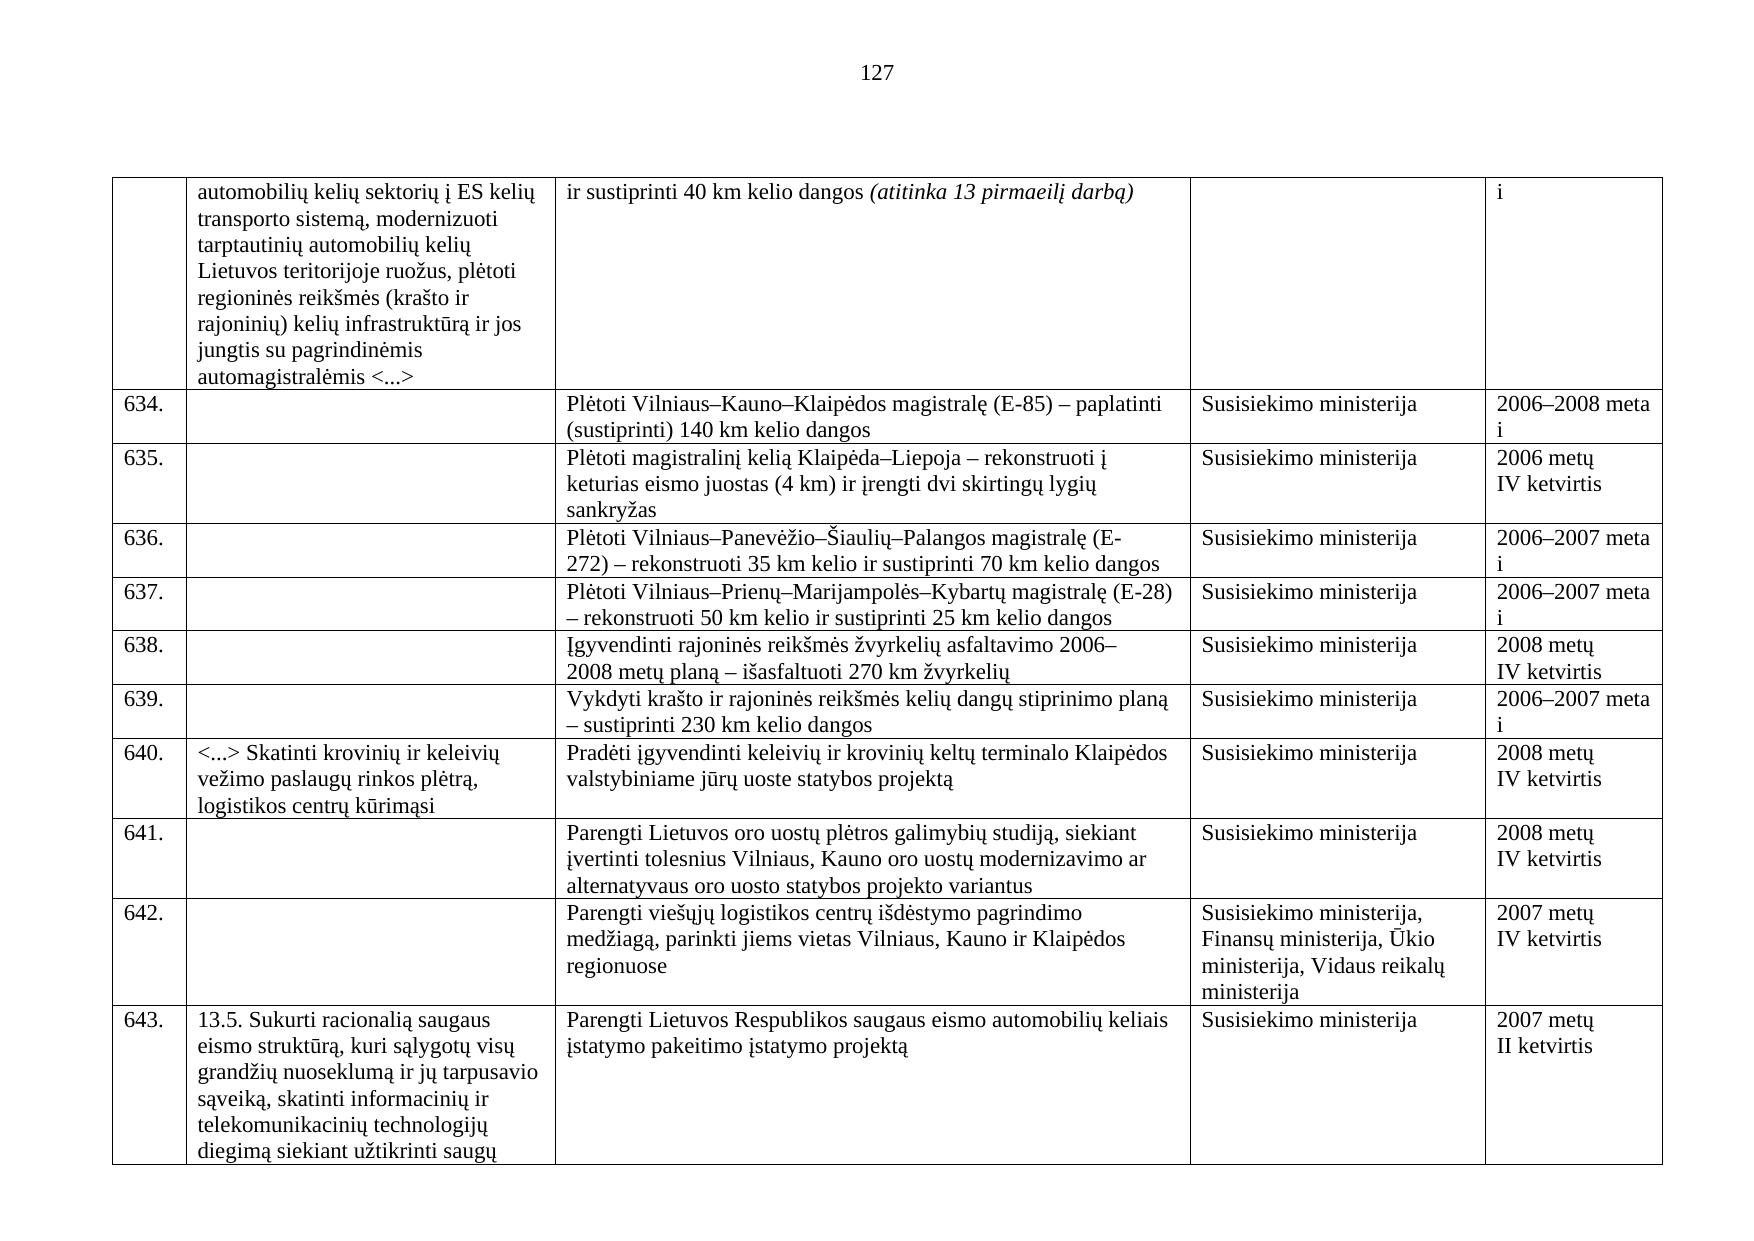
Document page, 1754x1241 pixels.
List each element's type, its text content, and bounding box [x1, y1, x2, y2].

table_cell 639. [113, 685, 186, 738]
table_cell ir sustiprinti 40 km kelio dangos (atitinka 13 pirmaeilį darbą) [556, 178, 1190, 389]
table_cell Plėtoti Vilniaus–Kauno–Klaipėdos magistralę (E-85) – paplatinti (sustiprinti) 140 km kelio dangos [556, 390, 1190, 443]
table_cell 640. [113, 739, 186, 818]
table_cell 2006 metų IV ketvirtis [1486, 444, 1662, 523]
table_cell Susisiekimo ministerija [1191, 1006, 1485, 1164]
table_cell 2007 metų II ketvirtis [1486, 1006, 1662, 1164]
table_cell Pradėti įgyvendinti keleivių ir krovinių keltų terminalo Klaipėdos valstybiniame jūrų uoste statybos projektą [556, 739, 1190, 818]
table_cell 2006–2007 metai [1486, 578, 1662, 630]
table_cell [187, 444, 555, 523]
table_cell Plėtoti Vilniaus–Panevėžio–Šiaulių–Palangos magistralę (E-272) – rekonstruoti 35 km kelio ir sustiprinti 70 km kelio dangos [556, 524, 1190, 577]
table_cell 643. [113, 1006, 186, 1164]
table_cell [187, 819, 555, 898]
table_cell <...> Skatinti krovinių ir keleivių vežimo paslaugų rinkos plėtrą, logistikos centrų kūrimąsi [187, 739, 555, 818]
table_cell i [1486, 178, 1662, 389]
table_cell Susisiekimo ministerija [1191, 739, 1485, 818]
table_cell Parengti viešųjų logistikos centrų išdėstymo pagrindimo medžiagą, parinkti jiems vietas Vilniaus, Kauno ir Klaipėdos regionuose [556, 899, 1190, 1004]
table_cell [113, 178, 186, 389]
table_cell 641. [113, 819, 186, 898]
table_cell Parengti Lietuvos Respublikos saugaus eismo automobilių keliais įstatymo pakeitimo įstatymo projektą [556, 1006, 1190, 1164]
table_cell [187, 899, 555, 1004]
table_cell Susisiekimo ministerija [1191, 819, 1485, 898]
table_cell [187, 524, 555, 577]
table_cell 636. [113, 524, 186, 577]
table_cell 2008 metų IV ketvirtis [1486, 631, 1662, 684]
table_cell [187, 390, 555, 443]
table_cell Įgyvendinti rajoninės reikšmės žvyrkelių asfaltavimo 2006–2008 metų planą – išasfaltuoti 270 km žvyrkelių [556, 631, 1190, 684]
table_cell 637. [113, 578, 186, 630]
table_cell [1191, 178, 1485, 389]
table_cell Parengti Lietuvos oro uostų plėtros galimybių studiją, siekiant įvertinti tolesnius Vilniaus, Kauno oro uostų modernizavimo ar alternatyvaus oro uosto statybos projekto variantus [556, 819, 1190, 898]
table_cell 642. [113, 899, 186, 1004]
table_cell 2007 metų IV ketvirtis [1486, 899, 1662, 1004]
table_cell 634. [113, 390, 186, 443]
table_cell Susisiekimo ministerija, Finansų ministerija, Ūkio ministerija, Vidaus reikalų ministerija [1191, 899, 1485, 1004]
table_cell 2008 metų IV ketvirtis [1486, 739, 1662, 818]
table_cell [187, 685, 555, 738]
table_cell Susisiekimo ministerija [1191, 524, 1485, 577]
table_cell [187, 631, 555, 684]
table_cell 2006–2007 metai [1486, 685, 1662, 738]
table_cell 13.5. Sukurti racionalią saugaus eismo struktūrą, kuri sąlygotų visų grandžių nuoseklumą ir jų tarpusavio sąveiką, skatinti informacinių ir telekomunikacinių technologijų diegimą siekiant užtikrinti saugų [187, 1006, 555, 1164]
table_cell Vykdyti krašto ir rajoninės reikšmės kelių dangų stiprinimo planą – sustiprinti 230 km kelio dangos [556, 685, 1190, 738]
table_cell Susisiekimo ministerija [1191, 685, 1485, 738]
table_cell 2006–2008 metai [1486, 390, 1662, 443]
table_cell Susisiekimo ministerija [1191, 578, 1485, 630]
table_cell Susisiekimo ministerija [1191, 444, 1485, 523]
table_cell 2008 metų IV ketvirtis [1486, 819, 1662, 898]
table_cell 638. [113, 631, 186, 684]
table_cell 635. [113, 444, 186, 523]
table_cell [187, 578, 555, 630]
table_cell Plėtoti magistralinį kelią Klaipėda–Liepoja – rekonstruoti į keturias eismo juostas (4 km) ir įrengti dvi skirtingų lygių sankryžas [556, 444, 1190, 523]
table_cell Susisiekimo ministerija [1191, 631, 1485, 684]
table_cell Susisiekimo ministerija [1191, 390, 1485, 443]
table_cell Plėtoti Vilniaus–Prienų–Marijampolės–Kybartų magistralę (E-28) – rekonstruoti 50 km kelio ir sustiprinti 25 km kelio dangos [556, 578, 1190, 630]
table_cell automobilių kelių sektorių į ES kelių transporto sistemą, modernizuoti tarptautinių automobilių kelių Lietuvos teritorijoje ruožus, plėtoti regioninės reikšmės (krašto ir rajoninių) kelių infrastruktūrą ir jos jungtis su pagrindinėmis automagistralėmis <...> [187, 178, 555, 389]
table_cell 2006–2007 metai [1486, 524, 1662, 577]
